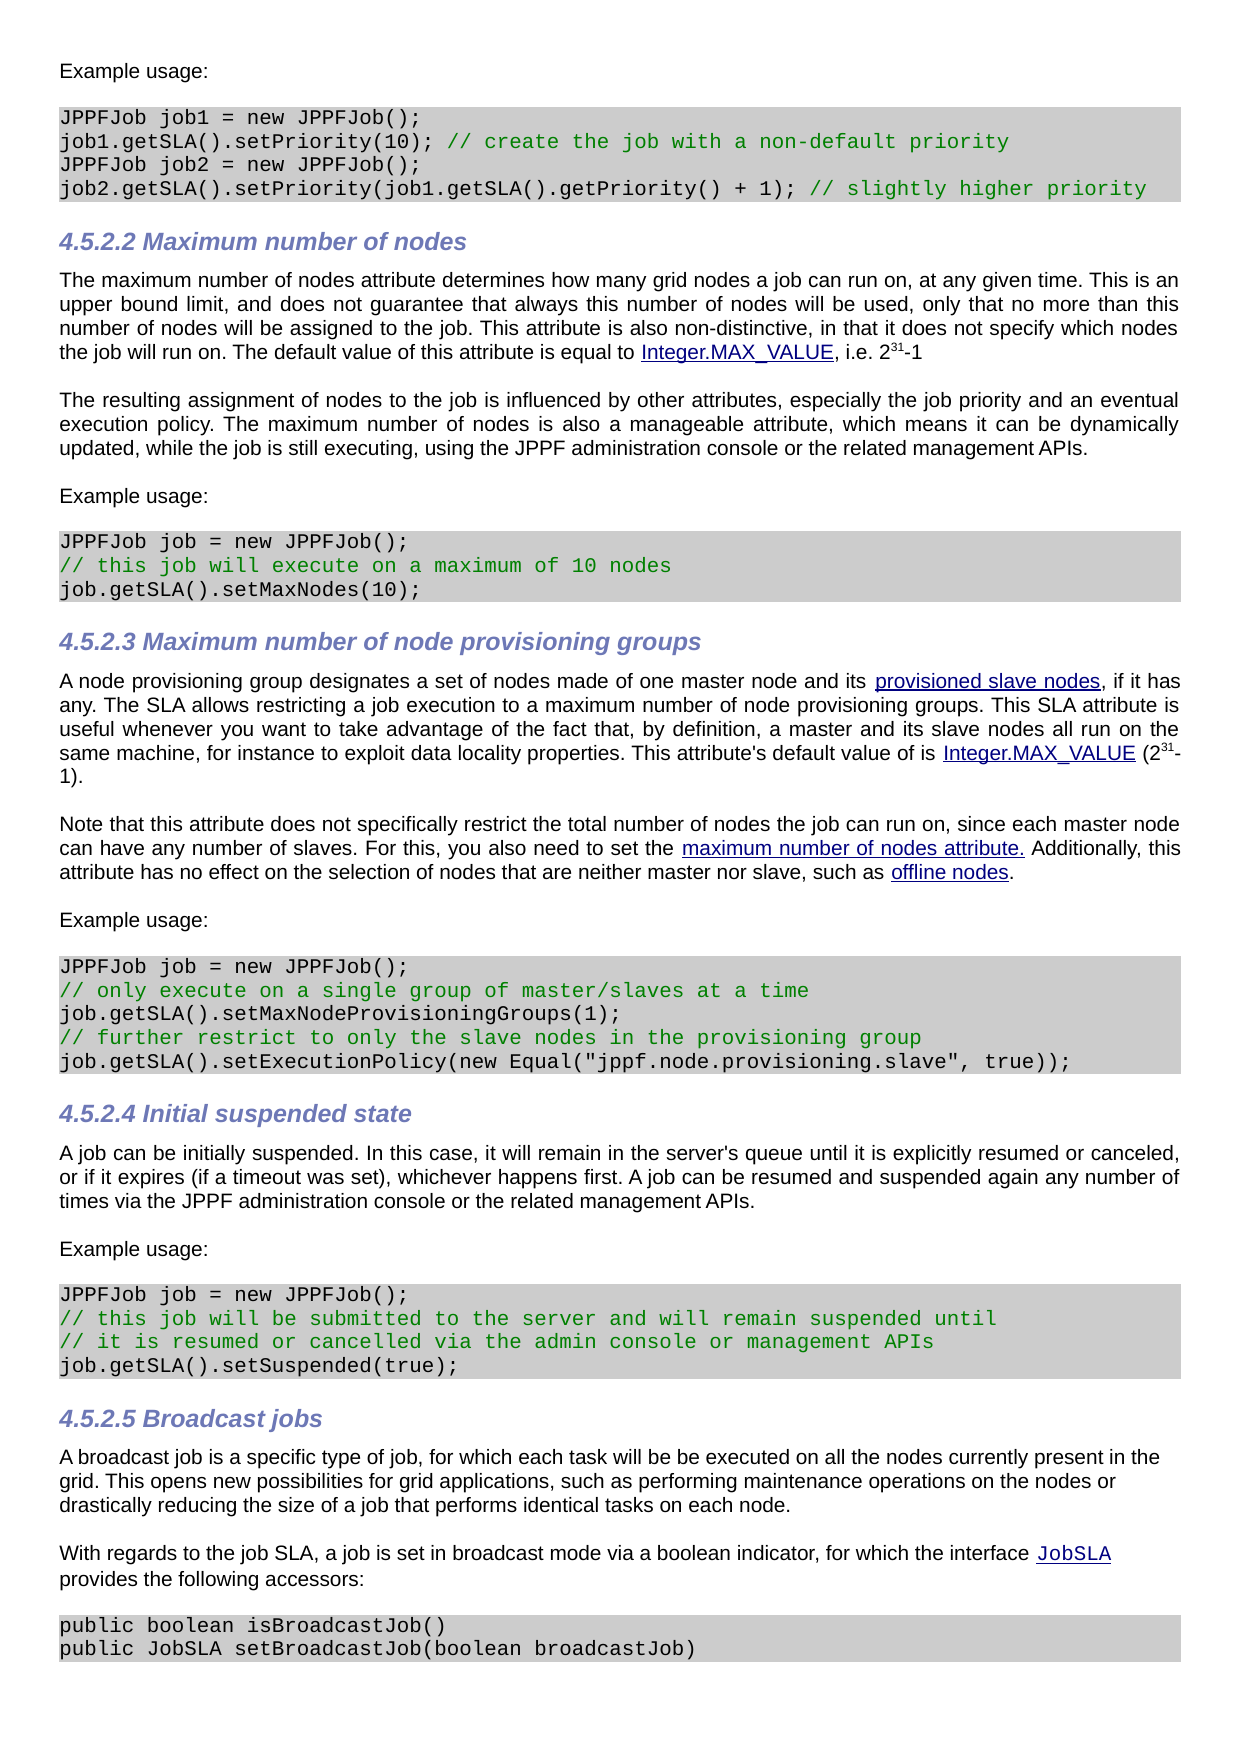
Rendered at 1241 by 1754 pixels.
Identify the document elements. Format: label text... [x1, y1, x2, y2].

text Example usage: [59, 483, 1181, 507]
text A broadcast job is a specific type of job, for which each task will be be executed on all the nodes currently present in the grid. This opens new possibilities for grid applications, such as performing maintenance operations on the nodes or drastically reducing the size of a job that performs identical tasks on each node. [59, 1445, 1181, 1517]
text // further restrict to only the slave nodes in the provisioning group [59, 1027, 1181, 1051]
text JPPFJob job = new JPPFJob(); [59, 531, 1181, 555]
text A job can be initially suspended. In this case, it will remain in the server's queue until it is explicitly resumed or canceled, or if it expires (if a timeout was set), whichever happens first. A job can be resumed and suspended again any number of times via the JPPF administration console or the related management APIs. [59, 1141, 1181, 1212]
subtitle Maximum number of nodes [59, 227, 1181, 255]
text JPPFJob job = new JPPFJob(); [59, 956, 1181, 980]
text A node provisioning group designates a set of nodes made of one master node and its provisioned slave nodes, if it has any. The SLA allows restricting a job execution to a maximum number of node provisioning groups. This SLA attribute is useful whenever you want to take advantage of the fact that, by definition, a master and its slave nodes all run on the same machine, for instance to exploit data locality properties. This attribute's default value of is Integer.MAX_VALUE (231-1). [59, 668, 1181, 788]
text public JobSLA setBroadcastJob(boolean broadcastJob) [59, 1638, 1181, 1662]
text Example usage: [59, 59, 1181, 83]
text job.getSLA().setMaxNodes(10); [59, 579, 1181, 602]
text Example usage: [59, 1236, 1181, 1260]
text // only execute on a single group of master/slaves at a time [59, 980, 1181, 1003]
subtitle Maximum number of node provisioning groups [59, 627, 1181, 656]
text job.getSLA().setExecutionPolicy(new Equal("jppf.node.provisioning.slave", true)); [59, 1051, 1181, 1074]
text JPPFJob job1 = new JPPFJob(); [59, 107, 1181, 131]
subtitle Broadcast jobs [59, 1404, 1181, 1433]
text The resulting assignment of nodes to the job is influenced by other attributes, especially the job priority and an eventual execution policy. The maximum number of nodes is also a manageable attribute, which means it can be dynamically updated, while the job is still executing, using the JPPF administration console or the related management APIs. [59, 388, 1181, 459]
text // this job will execute on a maximum of 10 nodes [59, 555, 1181, 579]
text // this job will be submitted to the server and will remain suspended until [59, 1308, 1181, 1332]
text // it is resumed or cancelled via the admin console or management APIs [59, 1332, 1181, 1355]
text Example usage: [59, 908, 1181, 932]
text job2.getSLA().setPriority(job1.getSLA().getPriority() + 1); // slightly higher priority [59, 178, 1181, 202]
text job1.getSLA().setPriority(10); // create the job with a non-default priority [59, 131, 1181, 154]
text Note that this attribute does not specifically restrict the total number of nodes the job can run on, since each master node can have any number of slaves. For this, you also need to set the maximum number of nodes attribute. Additionally, this attribute has no effect on the selection of nodes that are neither master nor slave, such as offline nodes. [59, 812, 1181, 884]
text public boolean isBroadcastJob() [59, 1615, 1181, 1638]
text With regards to the job SLA, a job is set in broadcast mode via a boolean indicator, for which the interface JobSLA provides the following accessors: [59, 1541, 1181, 1591]
text The maximum number of nodes attribute determines how many grid nodes a job can run on, at any given time. This is an upper bound limit, and does not guarantee that always this number of nodes will be used, only that no more than this number of nodes will be assigned to the job. This attribute is also non-distinctive, in that it does not specify which nodes the job will run on. The default value of this attribute is equal to Integer.MAX_VALUE, i.e. 231-1 [59, 268, 1181, 364]
subtitle Initial suspended state [59, 1099, 1181, 1128]
text JPPFJob job = new JPPFJob(); [59, 1284, 1181, 1308]
text job.getSLA().setSuspended(true); [59, 1355, 1181, 1379]
text JPPFJob job2 = new JPPFJob(); [59, 154, 1181, 178]
text job.getSLA().setMaxNodeProvisioningGroups(1); [59, 1003, 1181, 1027]
